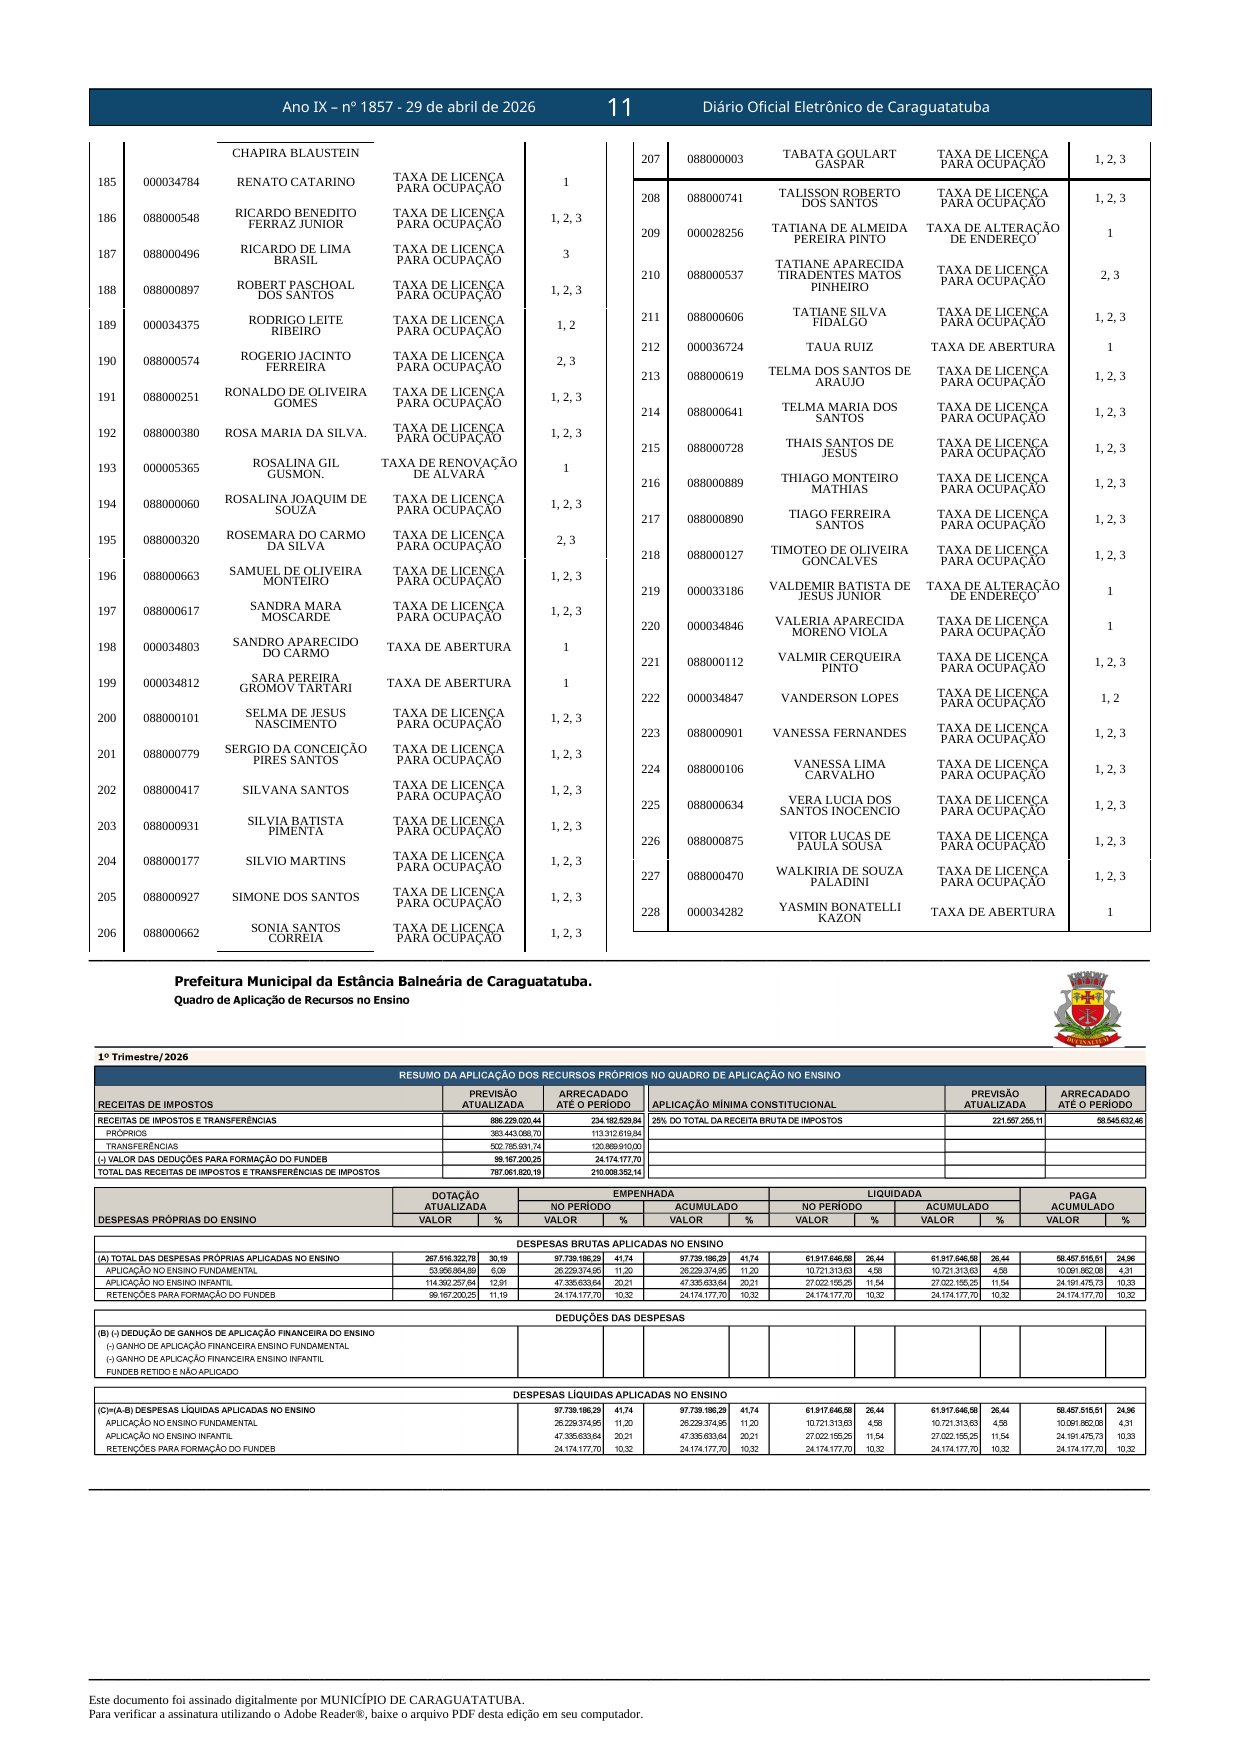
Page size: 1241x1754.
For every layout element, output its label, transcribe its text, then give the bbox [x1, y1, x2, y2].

table_cell 227 [634, 860, 667, 895]
table_cell ROBERT PASCHOAL DOS SANTOS [217, 273, 374, 308]
table_cell 088000931 [125, 809, 217, 844]
table_cell 088000641 [669, 395, 761, 431]
table_cell 202 [90, 773, 123, 809]
table_cell 186 [90, 201, 123, 237]
table_cell 223 [634, 717, 667, 752]
table_cell 216 [634, 466, 667, 502]
table_cell 208 [634, 181, 667, 216]
table_cell 088000741 [669, 181, 761, 216]
table_cell TAXA DE LICENÇA PARA OCUPAÇÃO [374, 201, 524, 237]
table_cell TAXA DE ABERTURA [918, 336, 1068, 359]
table_cell TAXA DE LICENÇA PARA OCUPAÇÃO [374, 416, 524, 451]
table_cell 1, 2, 3 [1070, 717, 1150, 752]
table_cell TAXA DE LICENÇA PARA OCUPAÇÃO [374, 916, 524, 952]
table_cell 1 [1070, 336, 1150, 359]
table_cell TAUA RUIZ [761, 336, 918, 359]
table_cell 209 [634, 216, 667, 252]
table_cell 000034784 [125, 166, 217, 201]
table_cell TAXA DE RENOVAÇÃO DE ALVARÁ [374, 451, 524, 487]
table_cell 1, 2, 3 [526, 916, 606, 952]
picture [88, 971, 1152, 1461]
table_cell SIMONE DOS SANTOS [217, 880, 374, 916]
table_cell THAIS SANTOS DE JESUS [761, 431, 918, 466]
table_cell 219 [634, 574, 667, 609]
table_cell 088000606 [669, 300, 761, 336]
table_cell 1, 2, 3 [1070, 502, 1150, 538]
table_cell 088000101 [125, 701, 217, 737]
table_cell SARA PEREIRA GROMOV TARTARI [217, 666, 374, 701]
table_cell 1, 2, 3 [526, 487, 606, 523]
table_cell 088000127 [669, 538, 761, 574]
table_cell TABATA GOULART GASPAR [761, 142, 918, 178]
table_cell RICARDO DE LIMA BRASIL [217, 237, 374, 273]
table_cell TAXA DE LICENÇA PARA OCUPAÇÃO [918, 645, 1068, 681]
table_cell TAXA DE LICENÇA PARA OCUPAÇÃO [374, 594, 524, 630]
table_cell 204 [90, 844, 123, 880]
table_cell 193 [90, 451, 123, 487]
table_cell 088000380 [125, 416, 217, 451]
table_cell 1, 2, 3 [1070, 359, 1150, 395]
table_cell VALERIA APARECIDA MORENO VIOLA [761, 609, 918, 645]
table_cell 088000537 [669, 252, 761, 300]
table_cell 1, 2, 3 [526, 844, 606, 880]
table_cell 1, 2, 3 [1070, 538, 1150, 574]
table_cell 1, 2 [526, 309, 606, 344]
table_cell 218 [634, 538, 667, 574]
table_cell 088000112 [669, 645, 761, 681]
table_cell TAXA DE LICENÇA PARA OCUPAÇÃO [374, 773, 524, 809]
table_cell [374, 142, 524, 166]
table_cell 1 [526, 666, 606, 701]
table_cell TAXA DE LICENÇA PARA OCUPAÇÃO [374, 559, 524, 594]
table_cell 088000663 [125, 559, 217, 594]
table_cell 205 [90, 880, 123, 916]
table_cell SILVIO MARTINS [217, 844, 374, 880]
table_cell 000036724 [669, 336, 761, 359]
table_cell TAXA DE LICENÇA PARA OCUPAÇÃO [918, 181, 1068, 216]
table_cell 088000662 [125, 916, 217, 952]
table_cell 1 [526, 451, 606, 487]
table_cell SONIA SANTOS CORREIA [217, 916, 374, 951]
table_cell WALKIRIA DE SOUZA PALADINI [761, 860, 918, 895]
table_cell 192 [90, 416, 123, 451]
table_cell TALISSON ROBERTO DOS SANTOS [761, 181, 918, 216]
table_cell 088000106 [669, 752, 761, 788]
table_cell TAXA DE LICENÇA PARA OCUPAÇÃO [374, 880, 524, 916]
table_cell 088000619 [669, 359, 761, 395]
table_cell RENATO CATARINO [217, 166, 374, 201]
table_cell 088000897 [125, 273, 217, 308]
table_cell 1 [1070, 609, 1150, 645]
table_cell 226 [634, 824, 667, 859]
table_cell TAXA DE LICENÇA PARA OCUPAÇÃO [374, 237, 524, 273]
table_cell 1, 2, 3 [526, 737, 606, 773]
table_cell 188 [90, 273, 123, 308]
table_cell 088000177 [125, 844, 217, 880]
table_cell TAXA DE LICENÇA PARA OCUPAÇÃO [374, 344, 524, 380]
table_cell 222 [634, 681, 667, 717]
table_cell TAXA DE LICENÇA PARA OCUPAÇÃO [918, 681, 1068, 717]
table_cell THIAGO MONTEIRO MATHIAS [761, 466, 918, 502]
table_cell VANESSA FERNANDES [761, 717, 918, 752]
table_cell CHAPIRA BLAUSTEIN [217, 143, 374, 166]
table_cell TAXA DE LICENÇA PARA OCUPAÇÃO [918, 300, 1068, 336]
text ──────────────────────────────────────────────────────────────────────── [88, 952, 1152, 971]
table_cell [90, 142, 123, 166]
table_cell 207 [634, 142, 667, 178]
table_cell 1, 2, 3 [1070, 181, 1150, 216]
table_cell YASMIN BONATELLI KAZON [761, 895, 918, 931]
table_cell 000033186 [669, 574, 761, 609]
table_cell TAXA DE LICENÇA PARA OCUPAÇÃO [918, 609, 1068, 645]
table_cell [526, 142, 606, 166]
table_cell 189 [90, 309, 123, 344]
table_cell 088000003 [669, 142, 761, 178]
table_cell 088000890 [669, 502, 761, 538]
table_cell 088000060 [125, 487, 217, 523]
table_cell 3 [526, 237, 606, 273]
table_cell TAXA DE LICENÇA PARA OCUPAÇÃO [374, 273, 524, 308]
table_cell TAXA DE LICENÇA PARA OCUPAÇÃO [918, 431, 1068, 466]
table_cell SILVIA BATISTA PIMENTA [217, 809, 374, 844]
table_cell 220 [634, 609, 667, 645]
table_cell 1, 2, 3 [526, 773, 606, 809]
table_cell [125, 142, 217, 166]
table_cell 088000901 [669, 717, 761, 752]
table_cell 1, 2, 3 [1070, 395, 1150, 431]
table_cell 2, 3 [526, 344, 606, 380]
table_cell TIAGO FERREIRA SANTOS [761, 502, 918, 538]
table_cell 198 [90, 630, 123, 666]
table_cell 217 [634, 502, 667, 538]
table_cell 214 [634, 395, 667, 431]
table_cell SELMA DE JESUS NASCIMENTO [217, 701, 374, 737]
table_cell 197 [90, 594, 123, 630]
table_cell 1, 2, 3 [526, 273, 606, 308]
table_cell 2, 3 [1070, 252, 1150, 300]
table_cell VANESSA LIMA CARVALHO [761, 752, 918, 788]
table_cell 000034812 [125, 666, 217, 701]
table_cell 206 [90, 916, 123, 952]
table_cell TAXA DE LICENÇA PARA OCUPAÇÃO [918, 538, 1068, 574]
table_cell TAXA DE ABERTURA [374, 666, 524, 701]
table_cell ROSALINA JOAQUIM DE SOUZA [217, 487, 374, 523]
table_cell 088000470 [669, 860, 761, 895]
table_cell 194 [90, 487, 123, 523]
table_cell 1, 2, 3 [1070, 142, 1150, 178]
table_cell TAXA DE LICENÇA PARA OCUPAÇÃO [918, 142, 1068, 178]
table_cell TAXA DE LICENÇA PARA OCUPAÇÃO [918, 395, 1068, 431]
table_cell TAXA DE LICENÇA PARA OCUPAÇÃO [918, 359, 1068, 395]
text ──────────────────────────────────────────────────────────────────────── [88, 1481, 1152, 1501]
table_cell 190 [90, 344, 123, 380]
table_cell 228 [634, 895, 667, 931]
table_cell ROSA MARIA DA SILVA. [217, 416, 374, 451]
table_cell 088000889 [669, 466, 761, 502]
table_cell 199 [90, 666, 123, 701]
table_cell 200 [90, 701, 123, 737]
table_cell TAXA DE LICENÇA PARA OCUPAÇÃO [374, 487, 524, 523]
table_cell 000034846 [669, 609, 761, 645]
table_cell 1, 2, 3 [526, 701, 606, 737]
table_cell 185 [90, 166, 123, 201]
table_cell 1, 2, 3 [1070, 300, 1150, 336]
table_cell 1, 2, 3 [1070, 788, 1150, 824]
table_cell 088000927 [125, 880, 217, 916]
table_cell TELMA DOS SANTOS DE ARAUJO [761, 359, 918, 395]
table_cell TAXA DE LICENÇA PARA OCUPAÇÃO [918, 717, 1068, 752]
table_cell TAXA DE LICENÇA PARA OCUPAÇÃO [918, 466, 1068, 502]
table_cell TAXA DE LICENÇA PARA OCUPAÇÃO [374, 844, 524, 880]
table_cell 211 [634, 300, 667, 336]
table_cell RODRIGO LEITE RIBEIRO [217, 309, 374, 344]
table_cell 195 [90, 523, 123, 558]
table_cell 213 [634, 359, 667, 395]
table_cell 224 [634, 752, 667, 788]
table_cell 1, 2, 3 [526, 416, 606, 451]
table_cell 088000574 [125, 344, 217, 380]
table_cell SANDRA MARA MOSCARDE [217, 594, 374, 630]
table_cell 1, 2, 3 [526, 559, 606, 594]
table_cell TAXA DE LICENÇA PARA OCUPAÇÃO [918, 252, 1068, 300]
table_cell 1, 2, 3 [1070, 466, 1150, 502]
table_cell RONALDO DE OLIVEIRA GOMES [217, 380, 374, 416]
table_cell 1, 2, 3 [526, 201, 606, 237]
table_cell 1, 2, 3 [526, 594, 606, 630]
table_cell 196 [90, 559, 123, 594]
table_cell 088000320 [125, 523, 217, 558]
table_cell 088000779 [125, 737, 217, 773]
table_cell SAMUEL DE OLIVEIRA MONTEIRO [217, 559, 374, 594]
table_cell 088000417 [125, 773, 217, 809]
table_cell TELMA MARIA DOS SANTOS [761, 395, 918, 431]
table_cell TAXA DE LICENÇA PARA OCUPAÇÃO [918, 752, 1068, 788]
table_cell TAXA DE LICENÇA PARA OCUPAÇÃO [918, 502, 1068, 538]
table_cell 088000617 [125, 594, 217, 630]
table_cell 000034847 [669, 681, 761, 717]
table_cell ROSALINA GIL GUSMON. [217, 451, 374, 487]
table_cell SERGIO DA CONCEIÇÃO PIRES SANTOS [217, 737, 374, 773]
table_cell 210 [634, 252, 667, 300]
table_cell TAXA DE LICENÇA PARA OCUPAÇÃO [374, 701, 524, 737]
table_cell TAXA DE ALTERAÇÃO DE ENDEREÇO [918, 574, 1068, 609]
table_cell ROGERIO JACINTO FERREIRA [217, 344, 374, 380]
table_cell TAXA DE LICENÇA PARA OCUPAÇÃO [374, 737, 524, 773]
table_cell 1, 2, 3 [1070, 860, 1150, 895]
table_cell 088000496 [125, 237, 217, 273]
table_cell VANDERSON LOPES [761, 681, 918, 717]
table_cell 1, 2, 3 [526, 809, 606, 844]
table_cell 1 [1070, 895, 1150, 931]
table_cell TAXA DE LICENÇA PARA OCUPAÇÃO [918, 824, 1068, 859]
table_cell TATIANE SILVA FIDALGO [761, 300, 918, 336]
table_cell VERA LUCIA DOS SANTOS INOCENCIO [761, 788, 918, 824]
table_cell 1, 2 [1070, 681, 1150, 717]
table_cell 088000634 [669, 788, 761, 824]
table_cell 088000728 [669, 431, 761, 466]
table_cell 1, 2, 3 [526, 380, 606, 416]
table_cell 000028256 [669, 216, 761, 252]
table_cell TAXA DE LICENÇA PARA OCUPAÇÃO [374, 380, 524, 416]
table_cell 2, 3 [526, 523, 606, 558]
table_cell VALMIR CERQUEIRA PINTO [761, 645, 918, 681]
table_cell TATIANE APARECIDA TIRADENTES MATOS PINHEIRO [761, 252, 918, 300]
table_cell 000034803 [125, 630, 217, 666]
table_cell 1, 2, 3 [1070, 824, 1150, 859]
table_cell VALDEMIR BATISTA DE JESUS JUNIOR [761, 574, 918, 609]
table_cell 201 [90, 737, 123, 773]
table_cell TAXA DE LICENÇA PARA OCUPAÇÃO [374, 166, 524, 201]
table_cell SILVANA SANTOS [217, 773, 374, 809]
table_cell 187 [90, 237, 123, 273]
table_cell TAXA DE LICENÇA PARA OCUPAÇÃO [374, 809, 524, 844]
table_cell 000005365 [125, 451, 217, 487]
table_cell 203 [90, 809, 123, 844]
table_cell TAXA DE LICENÇA PARA OCUPAÇÃO [918, 788, 1068, 824]
table_cell TAXA DE LICENÇA PARA OCUPAÇÃO [374, 309, 524, 344]
table_cell TAXA DE LICENÇA PARA OCUPAÇÃO [918, 860, 1068, 895]
table_cell ROSEMARA DO CARMO DA SILVA [217, 523, 374, 558]
table_cell 088000875 [669, 824, 761, 859]
table_cell VITOR LUCAS DE PAULA SOUSA [761, 824, 918, 859]
table_cell RICARDO BENEDITO FERRAZ JUNIOR [217, 201, 374, 237]
table_cell 1, 2, 3 [1070, 752, 1150, 788]
table_cell 215 [634, 431, 667, 466]
table_cell 1, 2, 3 [1070, 645, 1150, 681]
table_cell 1, 2, 3 [1070, 431, 1150, 466]
table_cell 000034375 [125, 309, 217, 344]
table_cell 088000251 [125, 380, 217, 416]
table_cell 1, 2, 3 [526, 880, 606, 916]
table_cell 212 [634, 336, 667, 359]
table_cell 191 [90, 380, 123, 416]
table_cell TAXA DE ABERTURA [374, 630, 524, 666]
table_cell TIMOTEO DE OLIVEIRA GONCALVES [761, 538, 918, 574]
table_cell TAXA DE LICENÇA PARA OCUPAÇÃO [374, 523, 524, 558]
table_cell 221 [634, 645, 667, 681]
table_cell 1 [1070, 216, 1150, 252]
table_cell 225 [634, 788, 667, 824]
table_cell 088000548 [125, 201, 217, 237]
table_cell SANDRO APARECIDO DO CARMO [217, 630, 374, 666]
table_cell 1 [1070, 574, 1150, 609]
table_cell TAXA DE ALTERAÇÃO DE ENDEREÇO [918, 216, 1068, 252]
table_cell 000034282 [669, 895, 761, 931]
table_cell TAXA DE ABERTURA [918, 895, 1068, 931]
table_cell TATIANA DE ALMEIDA PEREIRA PINTO [761, 216, 918, 252]
table_cell 1 [526, 630, 606, 666]
table_cell 1 [526, 166, 606, 201]
